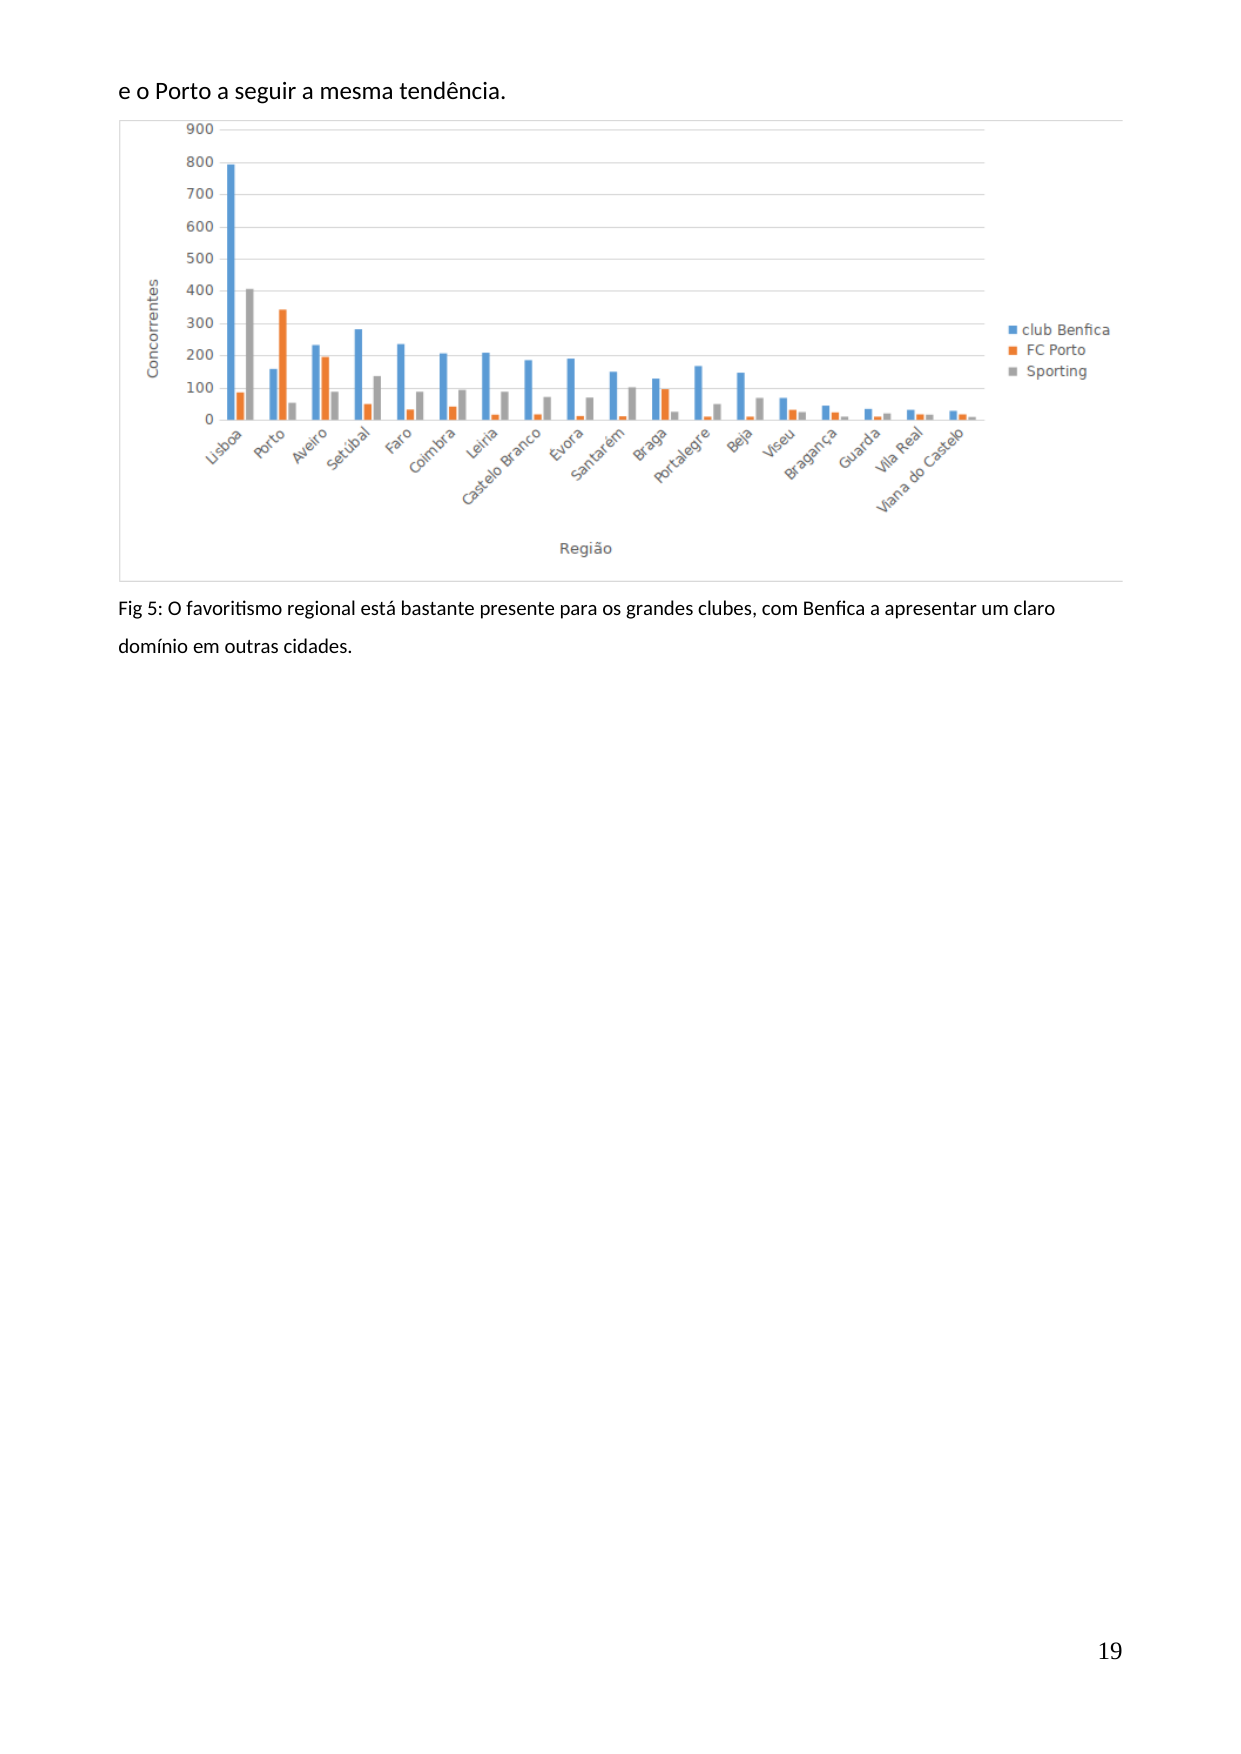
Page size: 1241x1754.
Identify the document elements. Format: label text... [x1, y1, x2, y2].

text Fig 5: O favoritismo regional está bastante presente para os grandes clubes, com Benfica a apresentar um claro domínio em outras cidades. [118, 596, 1122, 659]
text e o Porto a seguir a mesma tendência. [118, 75, 1122, 106]
